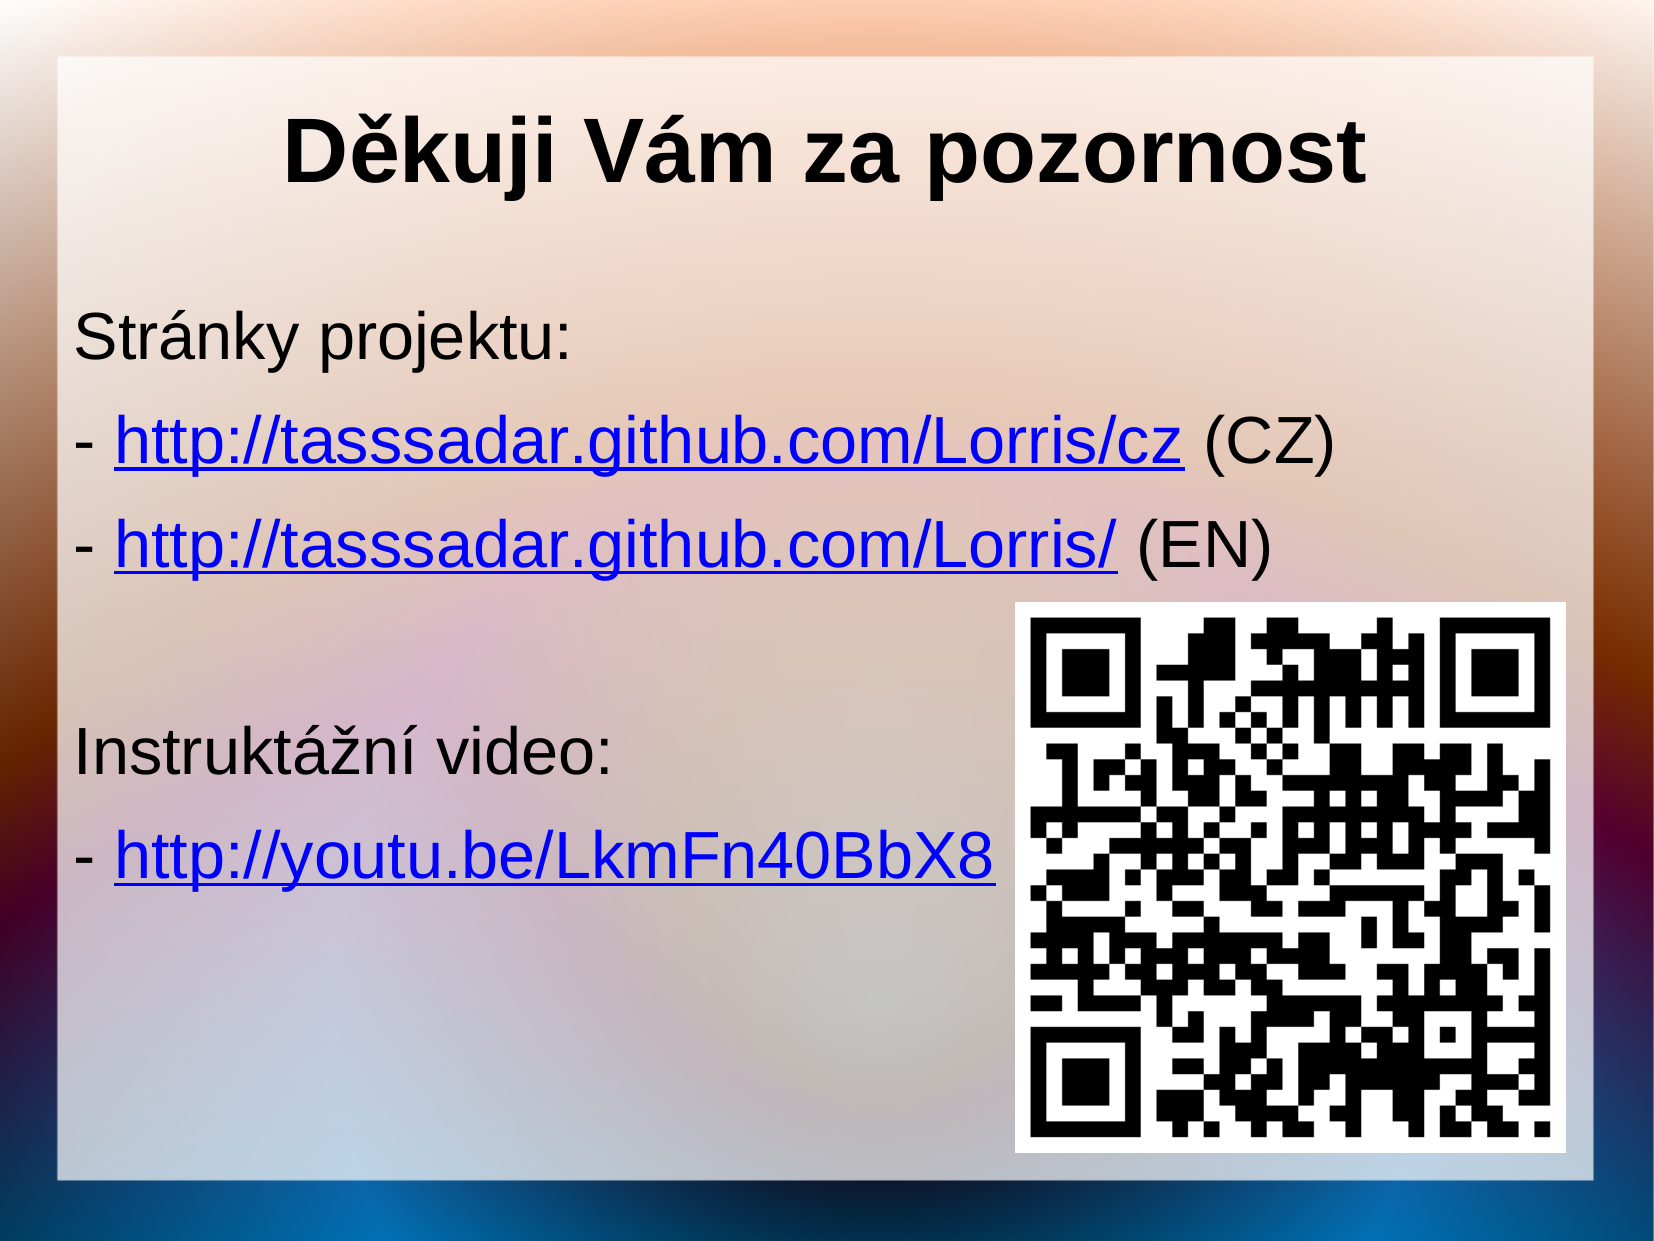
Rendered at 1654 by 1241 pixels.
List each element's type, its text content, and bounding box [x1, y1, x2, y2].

list Stránky projektu: - http://tasssadar.github.com/Lorris/cz (CZ) - http://tasssadar.github.com/Lorris/ (EN) Instruktážní video: - http://youtu.be/LkmFn40BbX8 [73, 295, 1560, 1205]
title Děkuji Vám za pozornost [82, 49, 1569, 255]
picture [0, 0, 1654, 1241]
